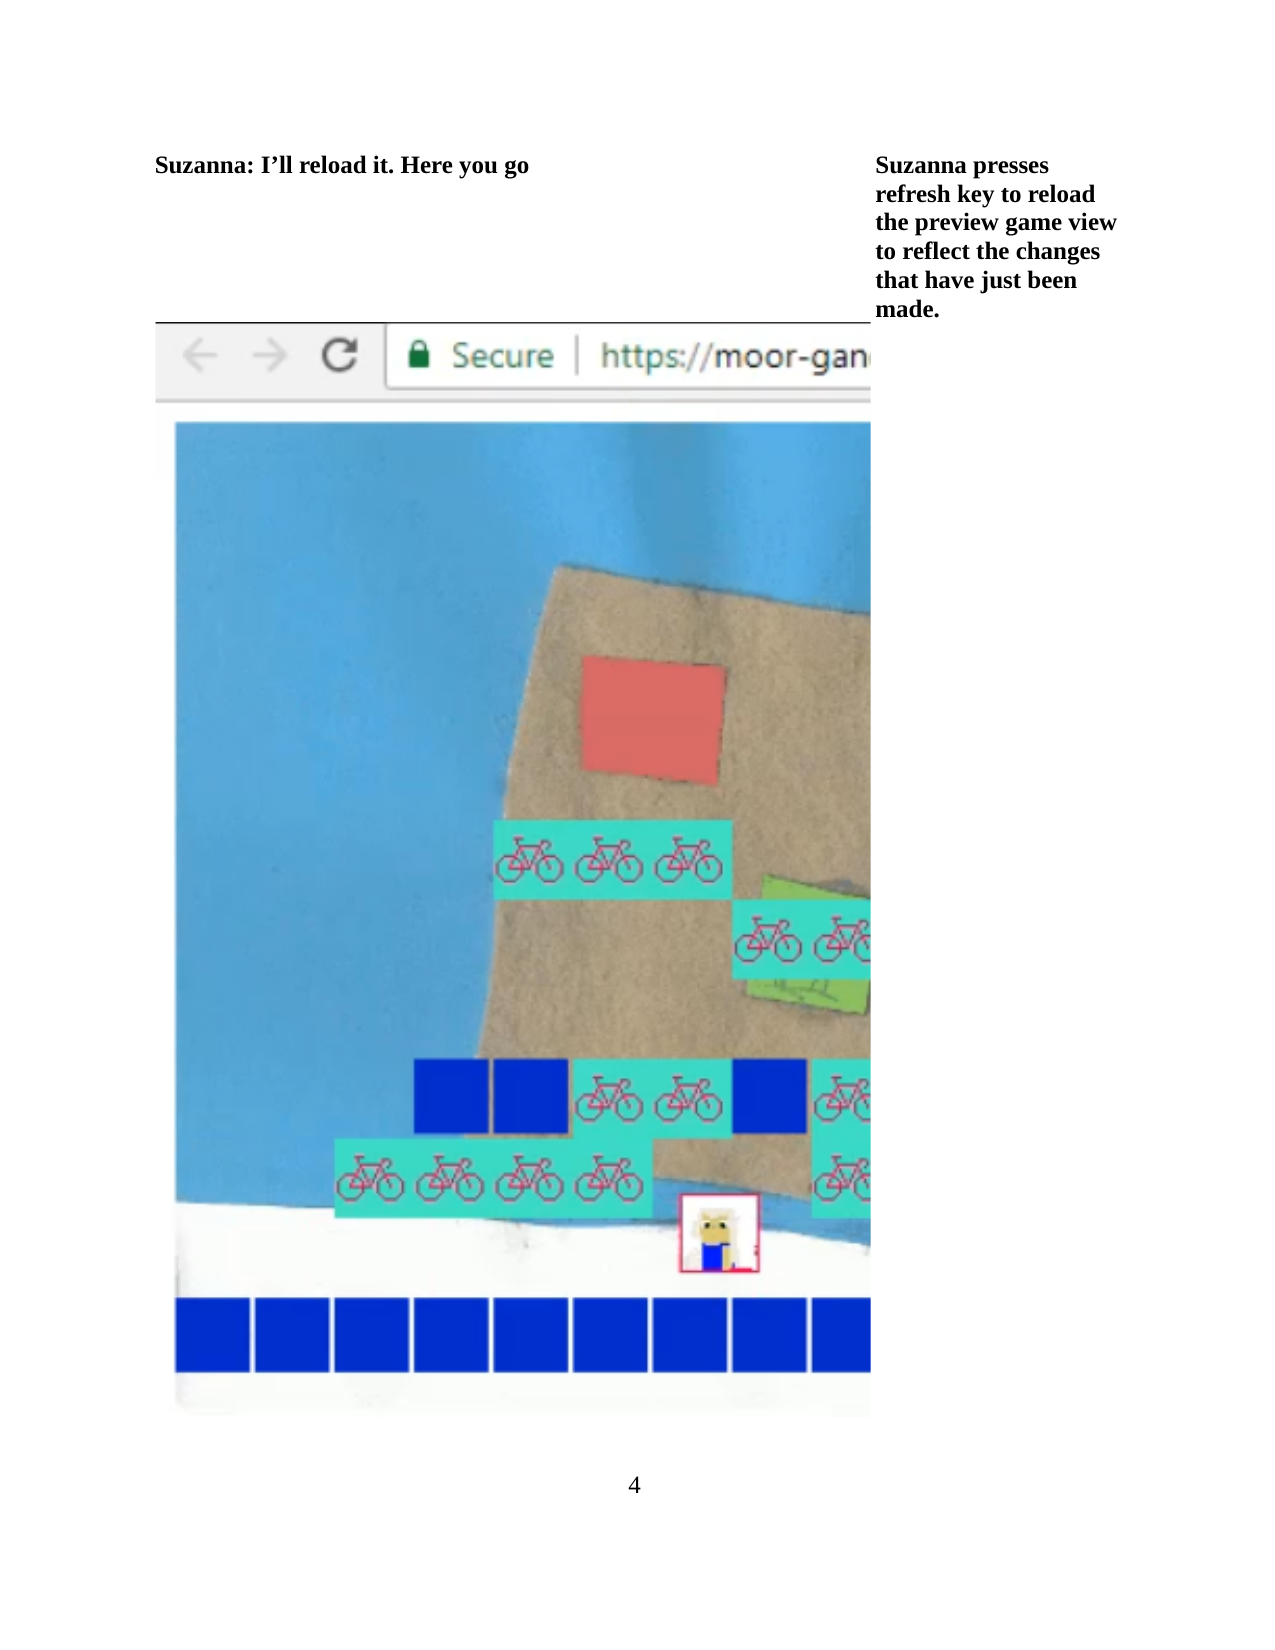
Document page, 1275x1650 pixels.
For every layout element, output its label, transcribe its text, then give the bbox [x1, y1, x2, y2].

table_cell [871, 323, 1125, 1416]
picture [154, 322, 871, 1417]
table_header Suzanna: I’ll reload it. Here you go [150, 150, 871, 322]
table_cell [150, 323, 154, 1416]
table_header Suzanna presses refresh key to reload the preview game view to reflect the changes that have just been made. [871, 150, 1125, 322]
